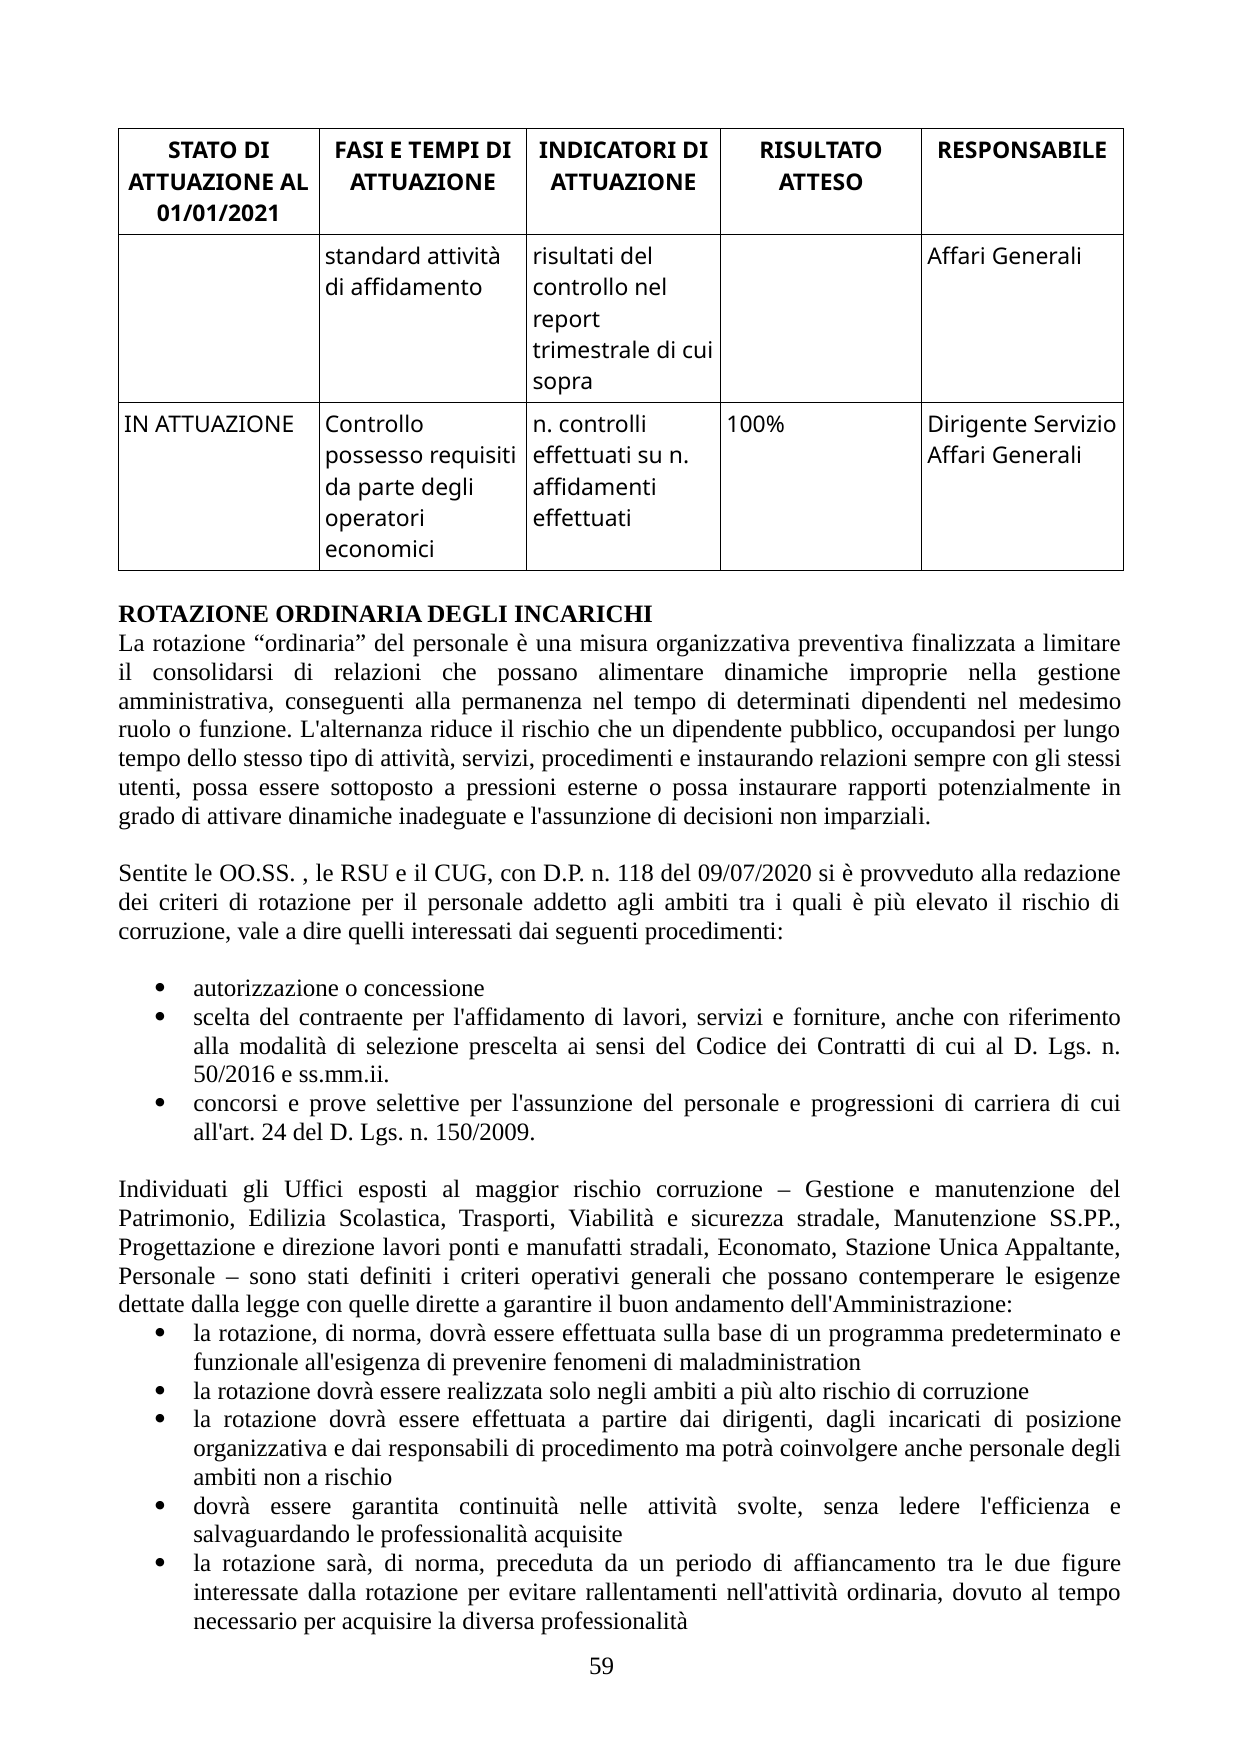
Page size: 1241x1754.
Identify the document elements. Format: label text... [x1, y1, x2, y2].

list scelta del contraente per l'affidamento di lavori, servizi e forniture, anche con riferimento alla modalità di selezione prescelta ai sensi del Codice dei Contratti di cui al D. Lgs. n. 50/2016 e ss.mm.ii. [156, 1002, 1122, 1088]
table_header FASI E TEMPI DI ATTUAZIONE [320, 129, 526, 234]
list autorizzazione o concessione [156, 973, 1122, 1002]
list la rotazione dovrà essere realizzata solo negli ambiti a più alto rischio di corruzione [156, 1376, 1122, 1404]
list la rotazione, di norma, dovrà essere effettuata sulla base di un programma predeterminato e funzionale all'esigenza di prevenire fenomeni di maladministration [156, 1318, 1122, 1376]
table_cell standard attività di affidamento [320, 235, 526, 402]
table_cell [721, 235, 921, 402]
table_cell IN ATTUAZIONE [119, 403, 319, 570]
list la rotazione dovrà essere effettuata a partire dai dirigenti, dagli incaricati di posizione organizzativa e dai responsabili di procedimento ma potrà coinvolgere anche personale degli ambiti non a rischio [156, 1404, 1122, 1491]
list la rotazione sarà, di norma, preceduta da un periodo di affiancamento tra le due figure interessate dalla rotazione per evitare rallentamenti nell'attività ordinaria, dovuto al tempo necessario per acquisire la diversa professionalità [156, 1548, 1122, 1634]
text Individuati gli Uffici esposti al maggior rischio corruzione – Gestione e manutenzione del Patrimonio, Edilizia Scolastica, Trasporti, Viabilità e sicurezza stradale, Manutenzione SS.PP., Progettazione e direzione lavori ponti e manufatti stradali, Economato, Stazione Unica Appaltante, Personale – sono stati definiti i criteri operativi generali che possano contemperare le esigenze dettate dalla legge con quelle dirette a garantire il buon andamento dell'Amministrazione: [118, 1174, 1122, 1318]
table_cell Affari Generali [922, 235, 1123, 402]
text La rotazione “ordinaria” del personale è una misura organizzativa preventiva finalizzata a limitare il consolidarsi di relazioni che possano alimentare dinamiche improprie nella gestione amministrativa, conseguenti alla permanenza nel tempo di determinati dipendenti nel medesimo ruolo o funzione. L'alternanza riduce il rischio che un dipendente pubblico, occupandosi per lungo tempo dello stesso tipo di attività, servizi, procedimenti e instaurando relazioni sempre con gli stessi utenti, possa essere sottoposto a pressioni esterne o possa instaurare rapporti potenzialmente in grado di attivare dinamiche inadeguate e l'assunzione di decisioni non imparziali. [118, 628, 1122, 829]
table_cell [119, 235, 319, 402]
text ROTAZIONE ORDINARIA DEGLI INCARICHI [118, 599, 1122, 628]
table_header RISULTATO ATTESO [721, 129, 921, 234]
text Sentite le OO.SS. , le RSU e il CUG, con D.P. n. 118 del 09/07/2020 si è provveduto alla redazione dei criteri di rotazione per il personale addetto agli ambiti tra i quali è più elevato il rischio di corruzione, vale a dire quelli interessati dai seguenti procedimenti: [118, 858, 1122, 944]
list concorsi e prove selettive per l'assunzione del personale e progressioni di carriera di cui all'art. 24 del D. Lgs. n. 150/2009. [156, 1088, 1122, 1146]
table_header INDICATORI DI ATTUAZIONE [527, 129, 720, 234]
list dovrà essere garantita continuità nelle attività svolte, senza ledere l'efficienza e salvaguardando le professionalità acquisite [156, 1491, 1122, 1548]
table_header RESPONSABILE [922, 129, 1123, 234]
table_header STATO DI ATTUAZIONE AL 01/01/2021 [119, 129, 319, 234]
table_cell Controllo possesso requisiti da parte degli operatori economici [320, 403, 526, 570]
table_cell risultati del controllo nel report trimestrale di cui sopra [527, 235, 720, 402]
table_cell 100% [721, 403, 921, 570]
table_cell Dirigente Servizio Affari Generali [922, 403, 1123, 570]
table_cell n. controlli effettuati su n. affidamenti effettuati [527, 403, 720, 570]
